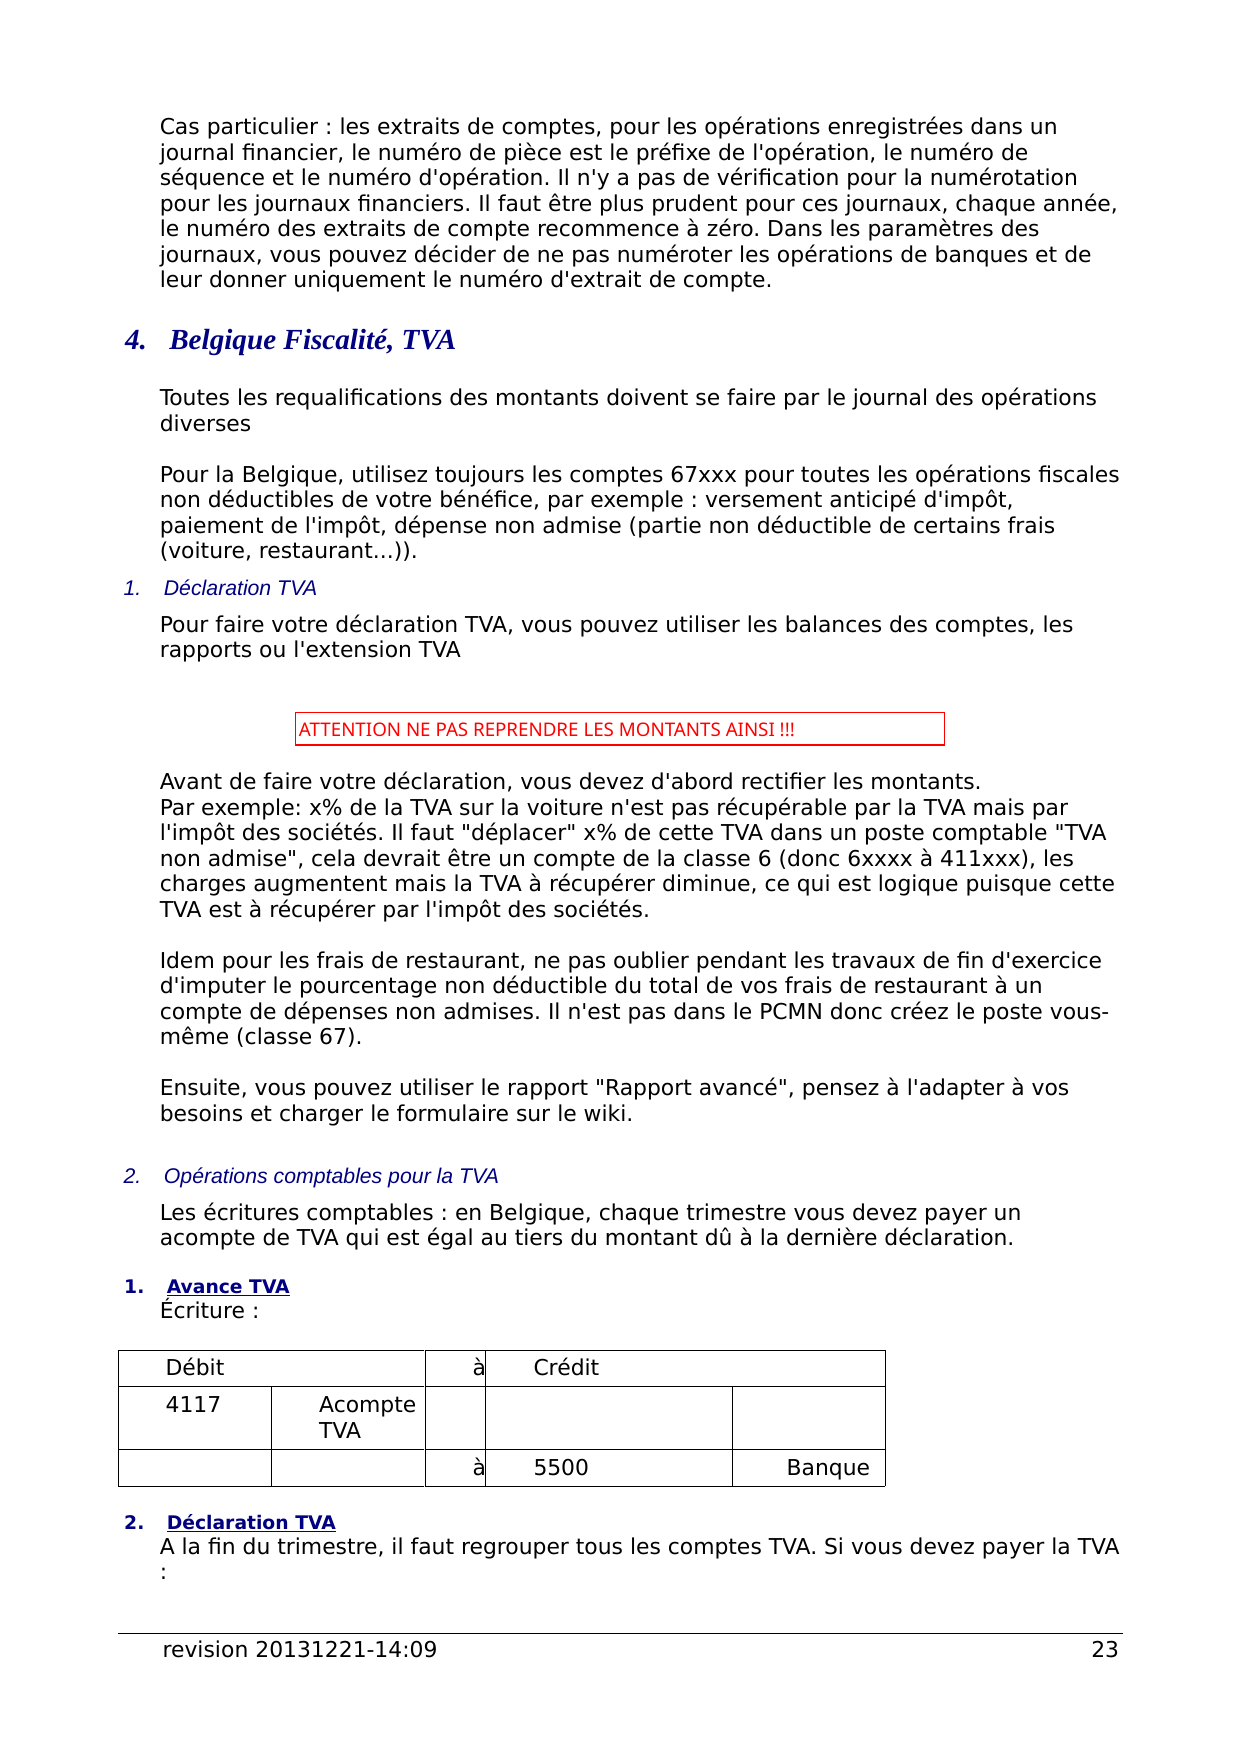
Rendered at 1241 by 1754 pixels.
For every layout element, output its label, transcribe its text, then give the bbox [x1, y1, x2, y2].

table_cell Acompte TVA [272, 1387, 424, 1449]
table_cell [733, 1387, 885, 1449]
table_cell [272, 1450, 424, 1486]
text ATTENTION NE PAS REPRENDRE LES MONTANTS AINSI !!! [296, 713, 944, 744]
subtitle Avance TVA [117, 1277, 1123, 1298]
table_cell 5500 [486, 1450, 732, 1486]
table_cell [486, 1387, 732, 1449]
subtitle Déclaration TVA [117, 1512, 1123, 1534]
table_cell [119, 1450, 271, 1486]
text A la fin du trimestre, il faut regrouper tous les comptes TVA. Si vous devez payer la TVA : [159, 1534, 1123, 1585]
subtitle Belgique Fiscalité, TVA [117, 322, 1123, 356]
text Ensuite, vous pouvez utiliser le rapport "Rapport avancé", pensez à l'adapter à vos besoins et charger le formulaire sur le wiki. [159, 1075, 1123, 1126]
text Pour la Belgique, utilisez toujours les comptes 67xxx pour toutes les opérations fiscales non déductibles de votre bénéfice, par exemple : versement anticipé d'impôt, paiement de l'impôt, dépense non admise (partie non déductible de certains frais (voiture, restaurant...)). [159, 462, 1123, 564]
table_cell [426, 1387, 485, 1449]
table_cell à [426, 1450, 485, 1486]
table_cell Banque [733, 1450, 885, 1486]
text Avant de faire votre déclaration, vous devez d'abord rectifier les montants. [159, 769, 1123, 795]
text Écriture : [159, 1298, 1123, 1324]
table_header à [426, 1351, 485, 1386]
subtitle Opérations comptables pour la TVA [117, 1164, 1123, 1188]
table_cell 4117 [119, 1387, 271, 1449]
text Les écritures comptables : en Belgique, chaque trimestre vous devez payer un acompte de TVA qui est égal au tiers du montant dû à la dernière déclaration. [159, 1200, 1123, 1251]
text Toutes les requalifications des montants doivent se faire par le journal des opérations diverses [159, 385, 1123, 436]
text Par exemple: x% de la TVA sur la voiture n'est pas récupérable par la TVA mais par l'impôt des sociétés. Il faut "déplacer" x% de cette TVA dans un poste comptable "TVA non admise", cela devrait être un compte de la classe 6 (donc 6xxxx à 411xxx), les charges augmentent mais la TVA à récupérer diminue, ce qui est logique puisque cette TVA est à récupérer par l'impôt des sociétés. [159, 795, 1123, 922]
table_header Crédit [486, 1351, 885, 1386]
text Pour faire votre déclaration TVA, vous pouvez utiliser les balances des comptes, les rapports ou l'extension TVA [159, 612, 1123, 663]
text Idem pour les frais de restaurant, ne pas oublier pendant les travaux de fin d'exercice d'imputer le pourcentage non déductible du total de vos frais de restaurant à un compte de dépenses non admises. Il n'est pas dans le PCMN donc créez le poste vous-même (classe 67). [159, 948, 1123, 1050]
text Cas particulier : les extraits de comptes, pour les opérations enregistrées dans un journal financier, le numéro de pièce est le préfixe de l'opération, le numéro de séquence et le numéro d'opération. Il n'y a pas de vérification pour la numérotation pour les journaux financiers. Il faut être plus prudent pour ces journaux, chaque année, le numéro des extraits de compte recommence à zéro. Dans les paramètres des journaux, vous pouvez décider de ne pas numéroter les opérations de banques et de leur donner uniquement le numéro d'extrait de compte. [159, 114, 1123, 293]
table_header Débit [119, 1351, 424, 1386]
subtitle Déclaration TVA [117, 576, 1123, 600]
